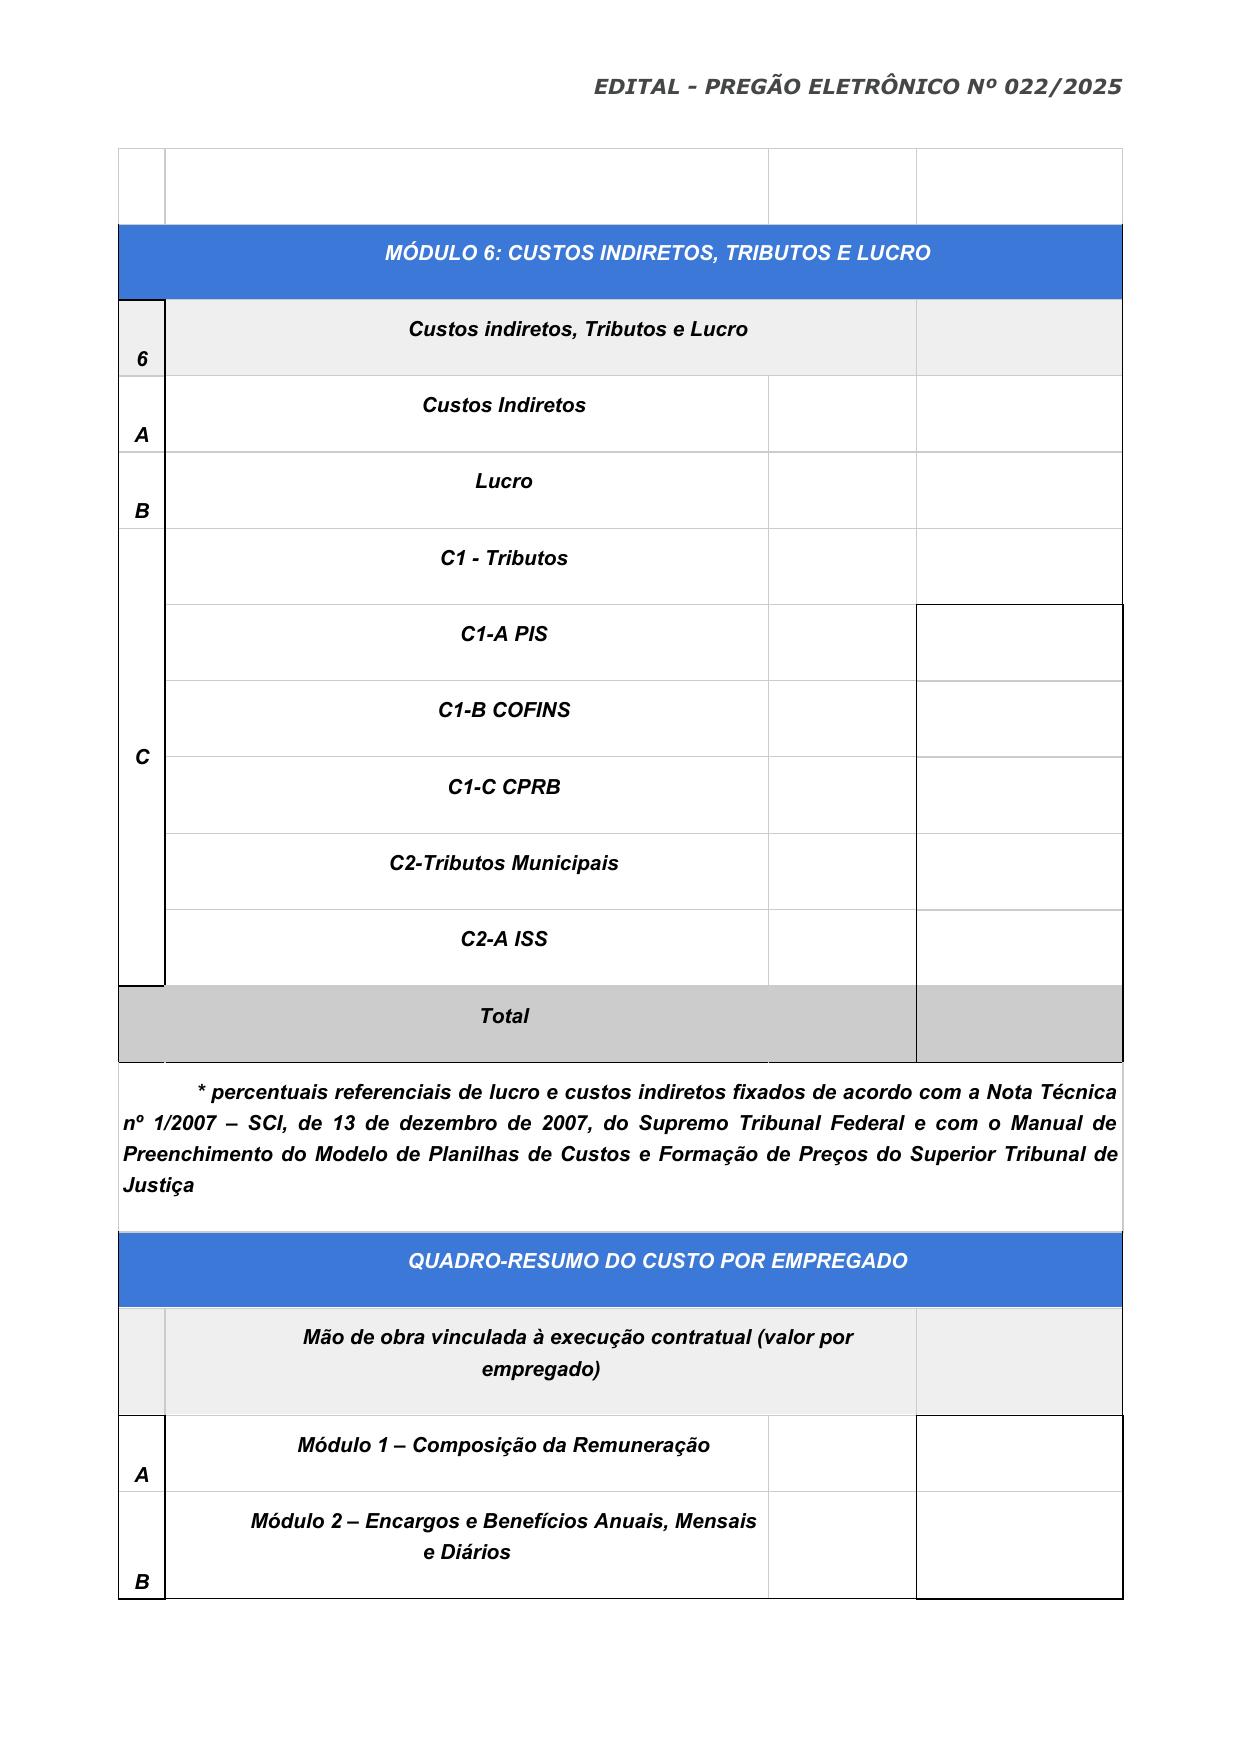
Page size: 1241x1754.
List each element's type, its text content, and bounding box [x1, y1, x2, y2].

table_cell * percentuais referenciais de lucro e custos indiretos fixados de acordo com a Nota Técnica nº 1/2007 – SCI, de 13 de dezembro de 2007, do Supremo Tribunal Federal e com o Manual de Preenchimento do Modelo de Planilhas de Custos e Formação de Preços do Superior Tribunal de Justiça [119, 1063, 1122, 1231]
table_cell [119, 149, 164, 223]
table_cell [917, 149, 1122, 223]
table_cell [917, 300, 1122, 375]
table_cell [769, 529, 916, 603]
table_cell C1-C CPRB [166, 757, 768, 833]
table_cell [917, 1416, 1122, 1491]
table_cell [769, 681, 916, 756]
table_cell C1-A PIS [166, 605, 768, 680]
table_cell Total [166, 986, 768, 1062]
table_cell [917, 911, 1122, 985]
table_cell [917, 1309, 1122, 1414]
table_cell [917, 1492, 1122, 1598]
table_cell Mão de obra vinculada à execução contratual (valor por empregado) [166, 1309, 916, 1414]
table_cell [769, 910, 916, 985]
table_cell Módulo 1 – Composição da Remuneração [166, 1416, 768, 1491]
table_cell [917, 682, 1122, 756]
table_cell [119, 1309, 164, 1414]
table_cell [769, 1416, 916, 1491]
table_cell C1-B COFINS [166, 681, 768, 756]
table_cell 6 [119, 301, 164, 375]
table_cell Custos indiretos, Tributos e Lucro [166, 300, 916, 375]
table_cell [769, 376, 916, 451]
table_cell [917, 453, 1122, 527]
table_cell [917, 529, 1122, 603]
table_cell Módulo 2 – Encargos e Benefícios Anuais, Mensais e Diários [166, 1492, 768, 1598]
table_cell [769, 605, 916, 680]
table_cell A [119, 1416, 164, 1491]
table_cell C2-A ISS [166, 910, 768, 985]
table_cell [166, 149, 768, 223]
table_cell [769, 757, 916, 833]
table_cell [917, 834, 1122, 909]
table_cell [769, 149, 916, 223]
table_cell [769, 453, 916, 527]
table_cell QUADRO-RESUMO DO CUSTO POR EMPREGADO [119, 1233, 1122, 1307]
table_cell [917, 987, 1122, 1062]
table_cell C [119, 529, 164, 985]
table_cell [769, 1492, 916, 1598]
table_cell [769, 986, 916, 1062]
table_cell B [119, 453, 164, 527]
table_cell MÓDULO 6: CUSTOS INDIRETOS, TRIBUTOS E LUCRO [119, 225, 1122, 299]
table_cell A [119, 377, 164, 451]
table_cell [769, 834, 916, 909]
table_cell B [119, 1492, 164, 1598]
table_cell [917, 605, 1122, 680]
table_cell [119, 987, 164, 1062]
table_cell [917, 376, 1122, 451]
table_cell Custos Indiretos [166, 376, 768, 451]
table_cell Lucro [166, 453, 768, 527]
table_cell C2-Tributos Municipais [166, 834, 768, 909]
table_cell C1 - Tributos [166, 529, 768, 603]
table_cell [917, 758, 1122, 833]
